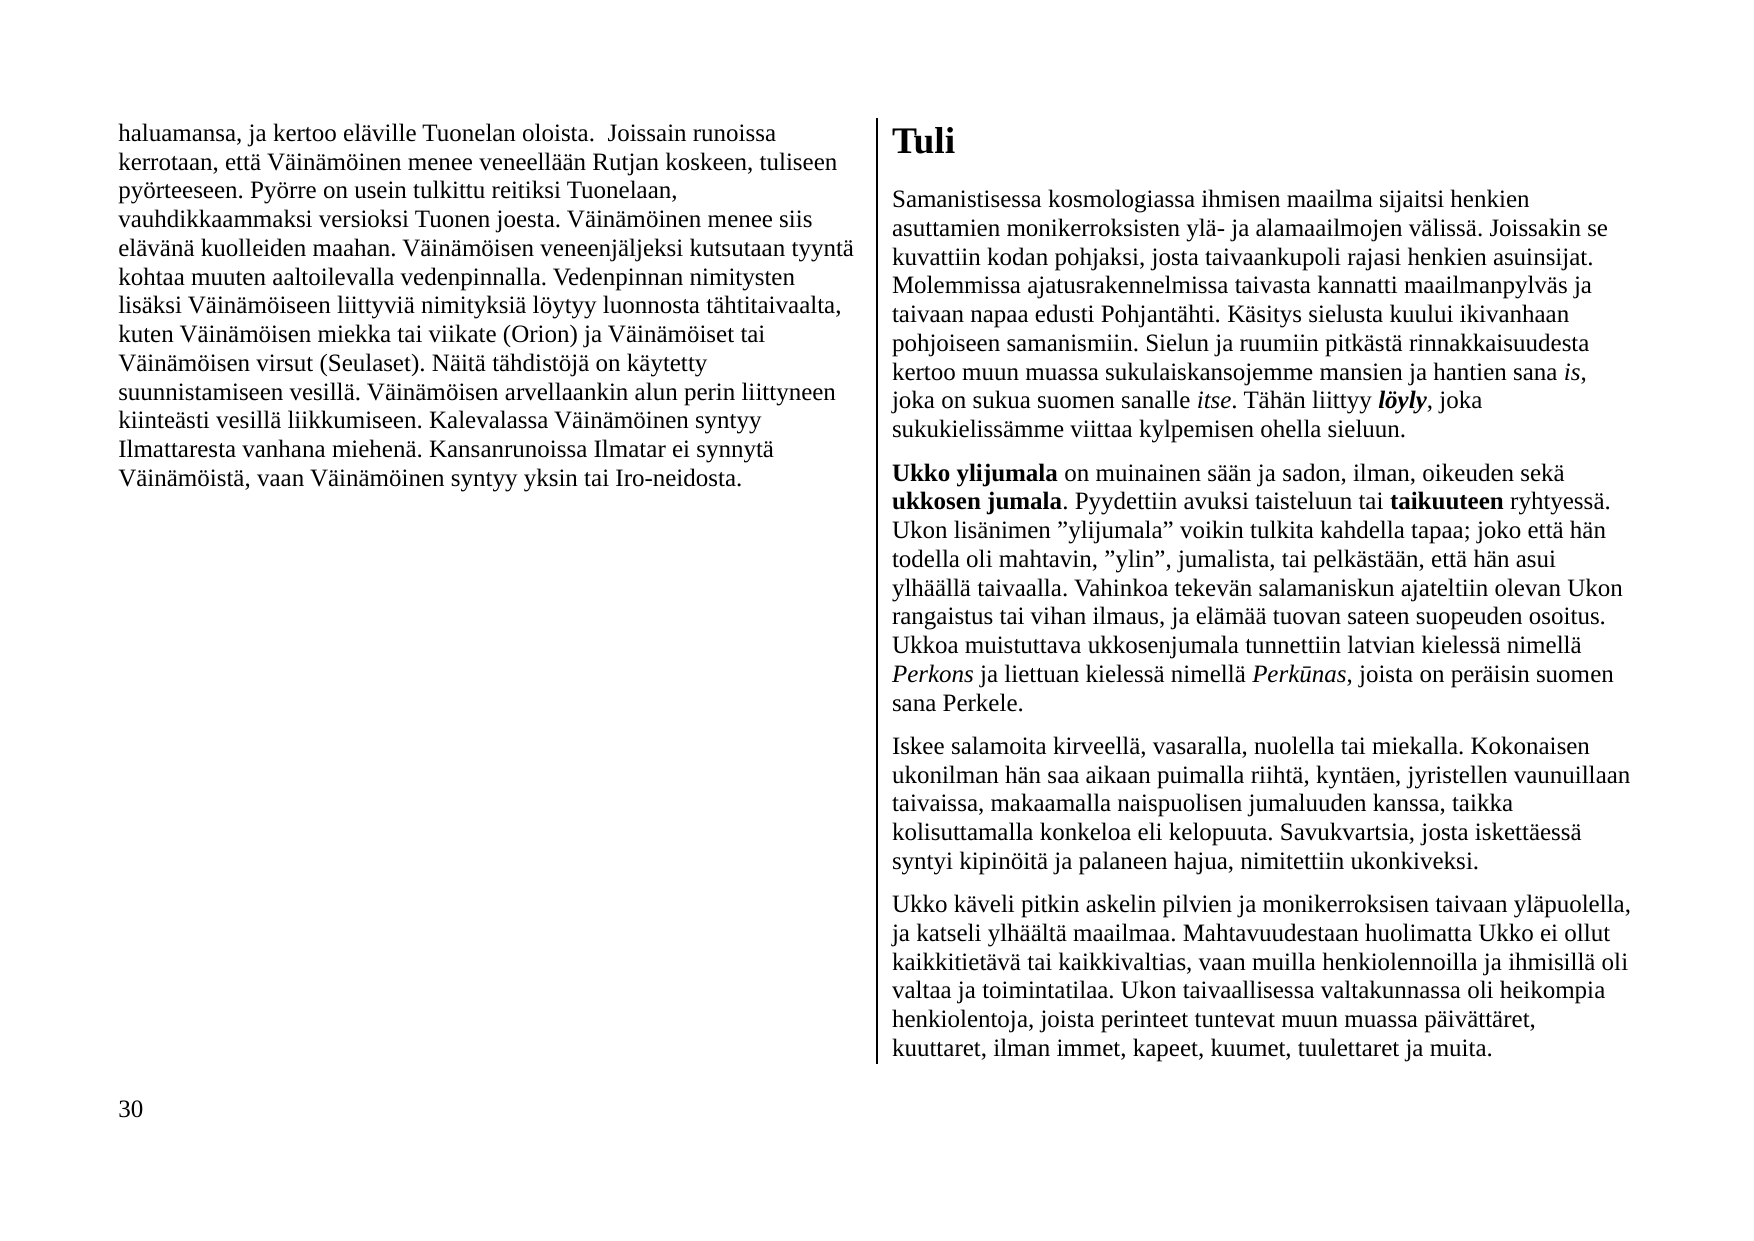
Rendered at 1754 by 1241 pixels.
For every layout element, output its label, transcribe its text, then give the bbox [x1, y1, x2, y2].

text haluamansa, ja kertoo eläville Tuonelan oloista. Joissain runoissa kerrotaan, että Väinämöinen menee veneellään Rutjan koskeen, tuliseen pyörteeseen. Pyörre on usein tulkittu reitiksi Tuonelaan, vauhdikkaammaksi versioksi Tuonen joesta. Väinämöinen menee siis elävänä kuolleiden maahan. Väinämöisen veneenjäljeksi kutsutaan tyyntä kohtaa muuten aaltoilevalla vedenpinnalla. Vedenpinnan nimitysten lisäksi Väinämöiseen liittyviä nimityksiä löytyy luonnosta tähtitaivaalta, kuten Väinämöisen miekka tai viikate (Orion) ja Väinämöiset tai Väinämöisen virsut (Seulaset). Näitä tähdistöjä on käytetty suunnistamiseen vesillä. Väinämöisen arvellaankin alun perin liittyneen kiinteästi vesillä liikkumiseen. Kalevalassa Väinämöinen syntyy Ilmattaresta vanhana miehenä. Kansanrunoissa Ilmatar ei synnytä Väinämöistä, vaan Väinämöinen syntyy yksin tai Iro-neidosta. [118, 118, 862, 492]
text Tuli [892, 118, 1635, 161]
text Ukko ylijumala on muinainen sään ja sadon, ilman, oikeuden sekä ukkosen jumala. Pyydettiin avuksi taisteluun tai taikuuteen ryhtyessä. Ukon lisänimen ”ylijumala” voikin tulkita kahdella tapaa; joko että hän todella oli mahtavin, ”ylin”, jumalista, tai pelkästään, että hän asui ylhäällä taivaalla. Vahinkoa tekevän salamaniskun ajateltiin olevan Ukon rangaistus tai vihan ilmaus, ja elämää tuovan sateen suopeuden osoitus. Ukkoa muistuttava ukkosenjumala tunnettiin latvian kielessä nimellä Perkons ja liettuan kielessä nimellä Perkūnas, joista on peräisin suomen sana Perkele. [892, 458, 1635, 716]
text Iskee salamoita kirveellä, vasaralla, nuolella tai miekalla. Kokonaisen ukonilman hän saa aikaan puimalla riihtä, kyntäen, jyristellen vaunuillaan taivaissa, makaamalla naispuolisen jumaluuden kanssa, taikka kolisuttamalla konkeloa eli kelopuuta. Savukvartsia, josta iskettäessä syntyi kipinöitä ja palaneen hajua, nimitettiin ukonkiveksi. [892, 731, 1635, 875]
text Samanistisessa kosmologiassa ihmisen maailma sijaitsi henkien asuttamien monikerroksisten ylä- ja alamaailmojen välissä. Joissakin se kuvattiin kodan pohjaksi, josta taivaankupoli rajasi henkien asuinsijat. Molemmissa ajatusrakennelmissa taivasta kannatti maailmanpylväs ja taivaan napaa edusti Pohjantähti. Käsitys sielusta kuului ikivanhaan pohjoiseen samanismiin. Sielun ja ruumiin pitkästä rinnakkaisuudesta kertoo muun muassa sukulaiskansojemme mansien ja hantien sana is, joka on sukua suomen sanalle itse. Tähän liittyy löyly, joka sukukielissämme viittaa kylpemisen ohella sieluun. [892, 184, 1635, 443]
text Ukko käveli pitkin askelin pilvien ja monikerroksisen taivaan yläpuolella, ja katseli ylhäältä maailmaa. Mahtavuudestaan huolimatta Ukko ei ollut kaikkitietävä tai kaikkivaltias, vaan muilla henkiolennoilla ja ihmisillä oli valtaa ja toimintatilaa. Ukon taivaallisessa valtakunnassa oli heikompia henkiolentoja, joista perinteet tuntevat muun muassa päivättäret, kuuttaret, ilman immet, kapeet, kuumet, tuulettaret ja muita. [892, 889, 1635, 1062]
